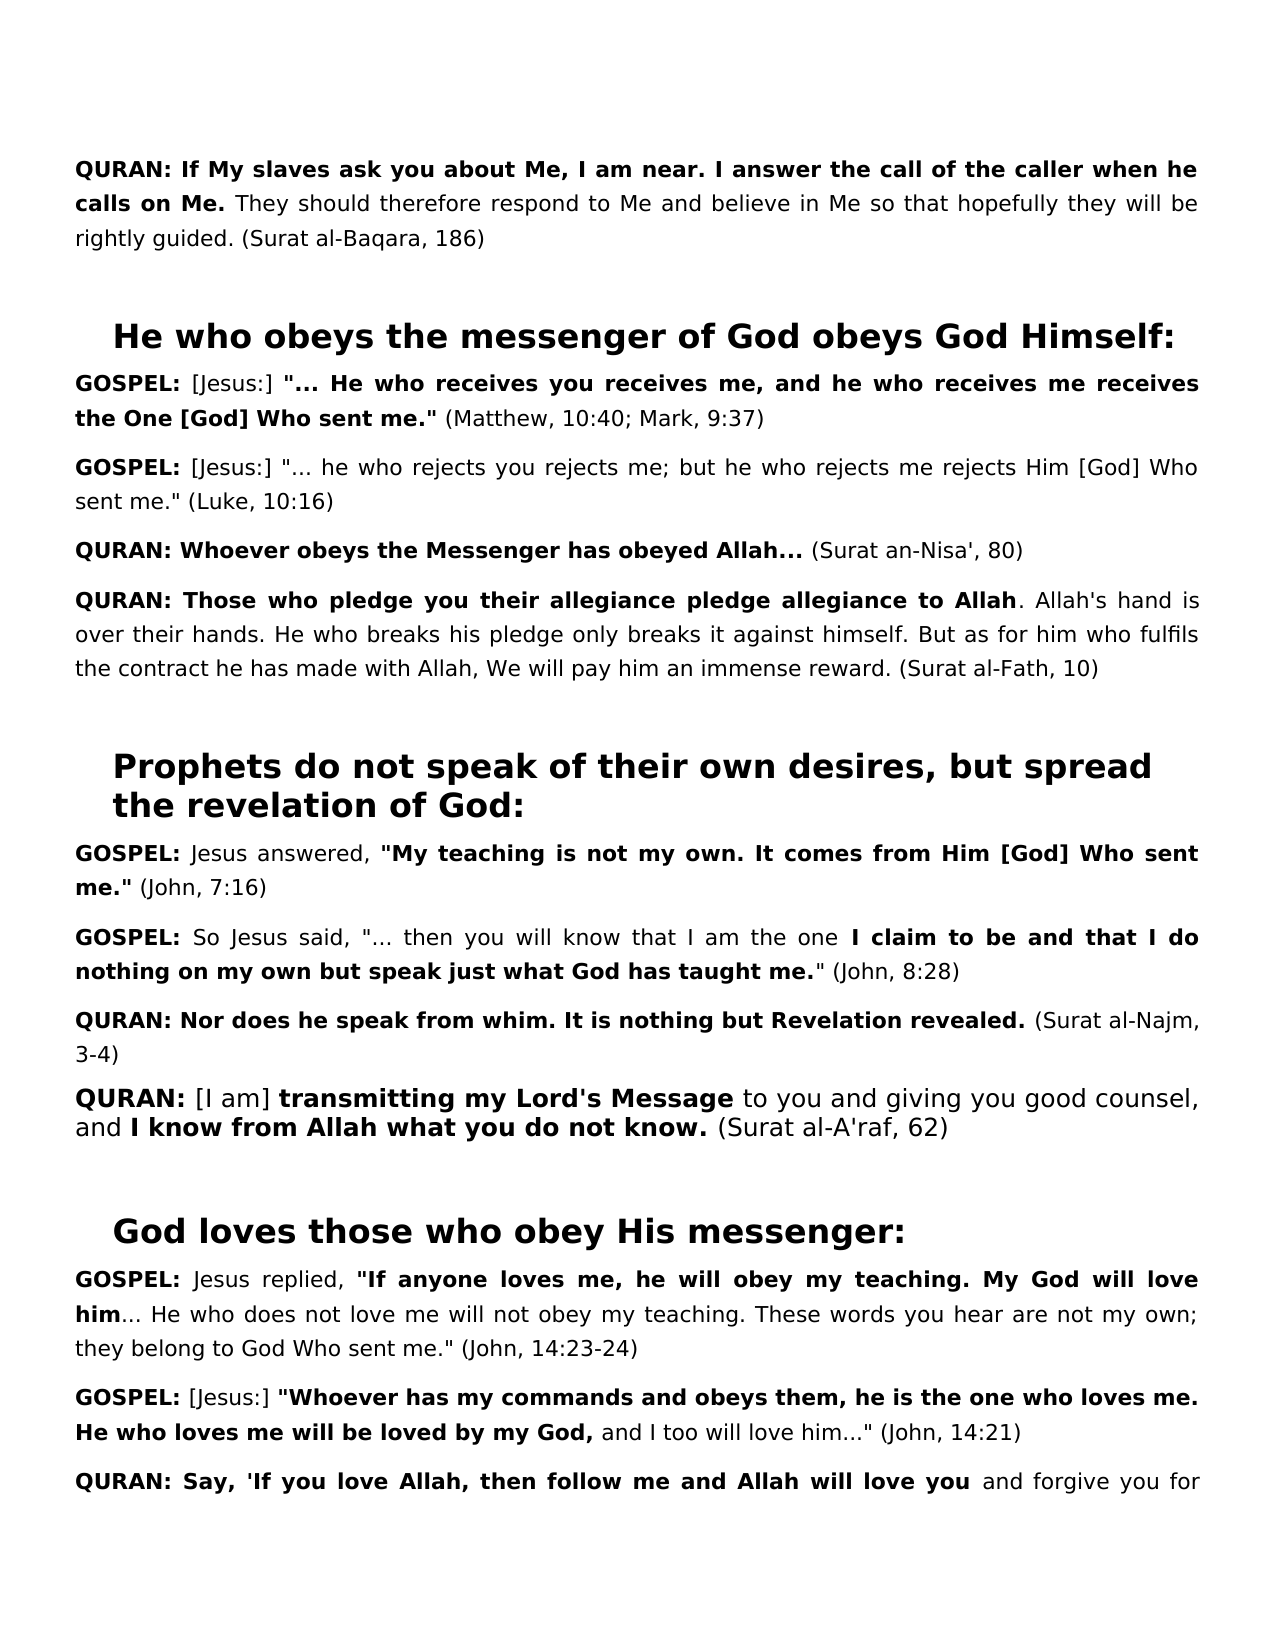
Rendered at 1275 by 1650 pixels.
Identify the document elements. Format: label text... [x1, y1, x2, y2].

text QURAN: Those who pledge you their allegiance pledge allegiance to Allah. Allah's hand is over their hands. He who breaks his pledge only breaks it against himself. But as for him who fulfils the contract he has made with Allah, We will pay him an immense reward. (Surat al-Fath, 10) [75, 581, 1200, 684]
text GOSPEL: Jesus replied, "If anyone loves me, he will obey my teaching. My God will love him... He who does not love me will not obey my teaching. These words you hear are not my own; they belong to God Who sent me." (John, 14:23-24) [75, 1260, 1200, 1363]
text GOSPEL: [Jesus:] "... He who receives you receives me, and he who receives me receives the One [God] Who sent me." (Matthew, 10:40; Mark, 9:37) [75, 364, 1200, 433]
text QURAN: Whoever obeys the Messenger has obeyed Allah... (Surat an-Nisa', 80) [75, 531, 1200, 566]
subtitle Prophets do not speak of their own desires, but spread the revelation of God: [112, 748, 1200, 826]
text GOSPEL: So Jesus said, "... then you will know that I am the one I claim to be and that I do nothing on my own but speak just what God has taught me." (John, 8:28) [75, 917, 1200, 986]
text QURAN: If My slaves ask you about Me, I am near. I answer the call of the caller when he calls on Me. They should therefore respond to Me and believe in Me so that hopefully they will be rightly guided. (Surat al-Baqara, 186) [75, 150, 1200, 253]
text GOSPEL: [Jesus:] "Whoever has my commands and obeys them, he is the one who loves me. He who loves me will be loved by my God, and I too will love him..." (John, 14:21) [75, 1378, 1200, 1447]
text QURAN: Say, 'If you love Allah, then follow me and Allah will love you and forgive you for [75, 1462, 1200, 1496]
subtitle God loves those who obey His messenger: [112, 1213, 1200, 1252]
text GOSPEL: [Jesus:] "... he who rejects you rejects me; but he who rejects me rejects Him [God] Who sent me." (Luke, 10:16) [75, 448, 1200, 517]
text GOSPEL: Jesus answered, "My teaching is not my own. It comes from Him [God] Who sent me." (John, 7:16) [75, 834, 1200, 903]
subtitle He who obeys the messenger of God obeys God Himself: [112, 317, 1200, 356]
text QURAN: [I am] transmitting my Lord's Message to you and giving you good counsel, and I know from Allah what you do not know. (Surat al-A'raf, 62) [75, 1084, 1200, 1143]
text QURAN: Nor does he speak from whim. It is nothing but Revelation revealed. (Surat al-Najm, 3-4) [75, 1001, 1200, 1070]
